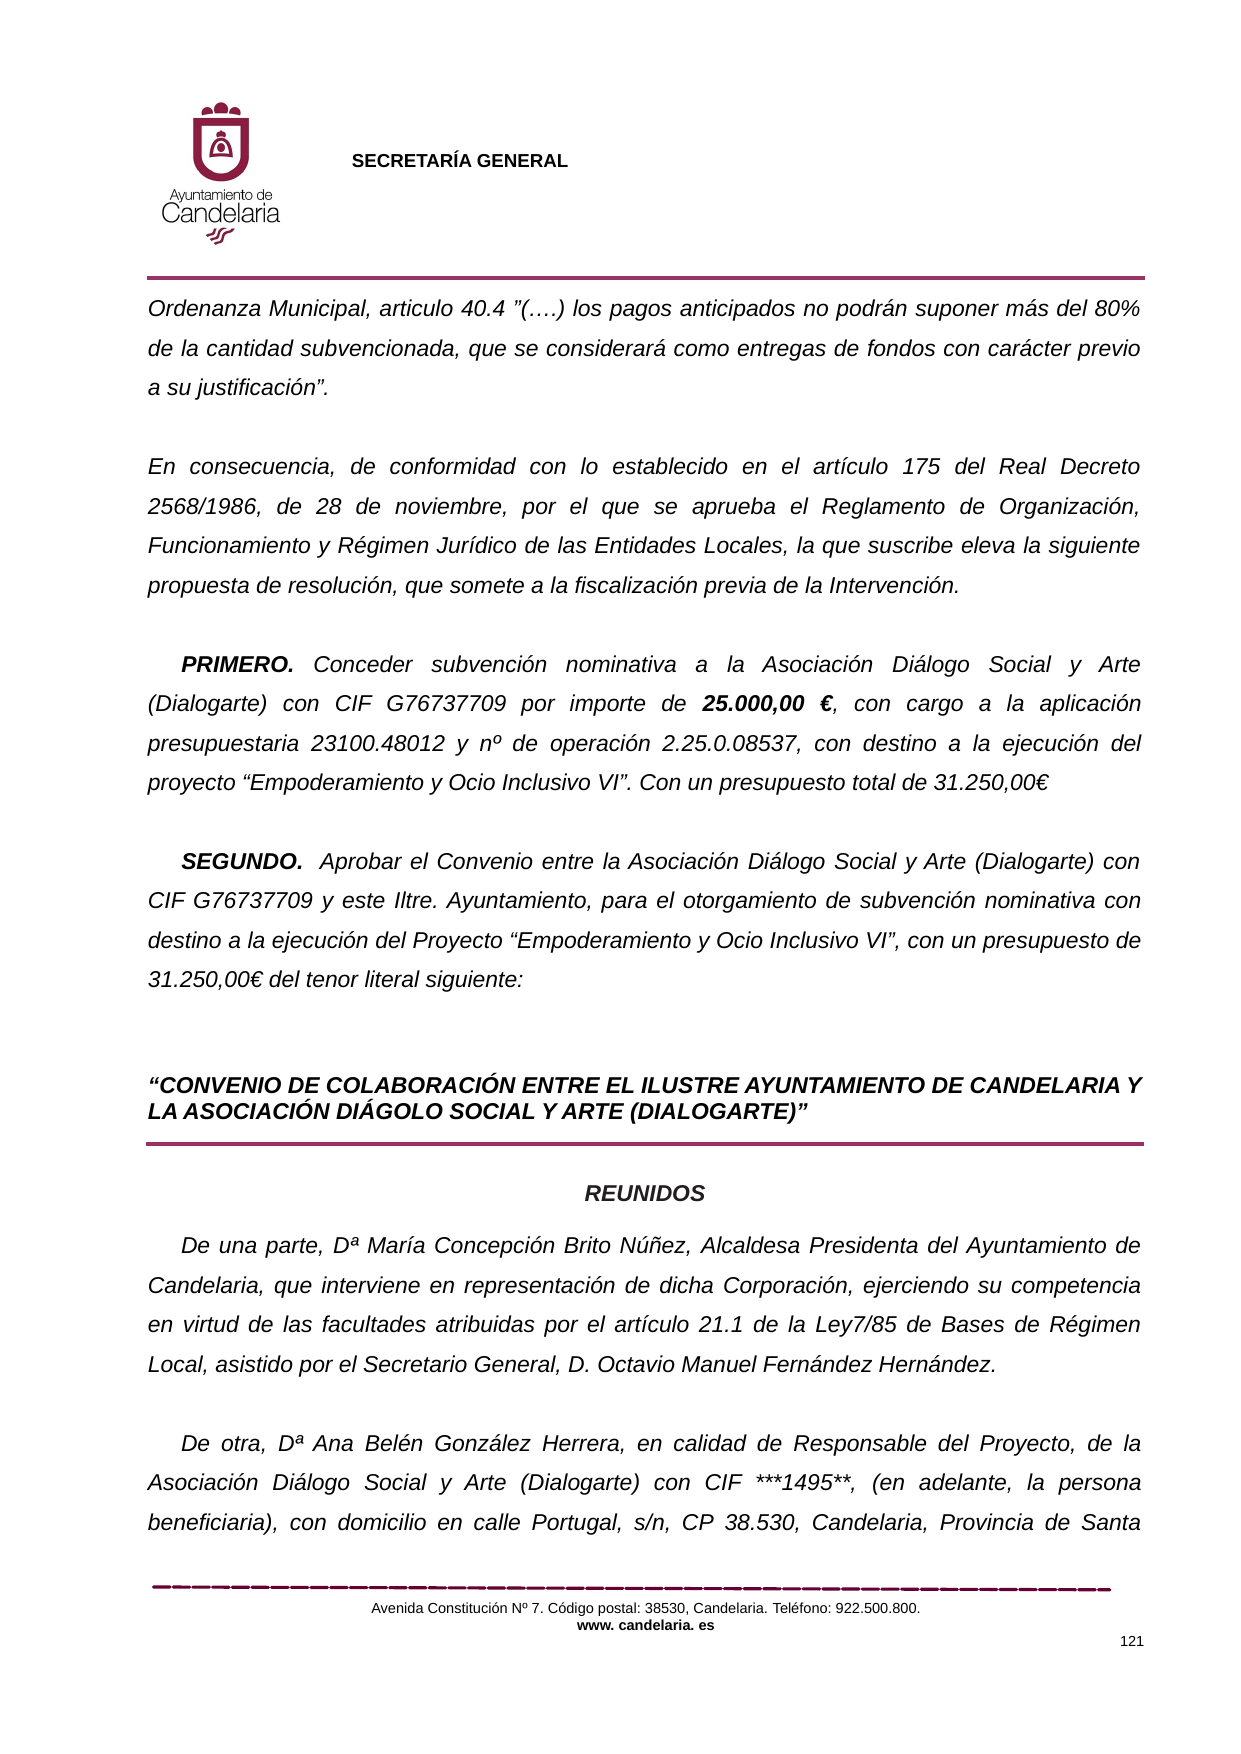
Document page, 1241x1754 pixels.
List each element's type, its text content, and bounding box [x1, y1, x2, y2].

text En consecuencia, de conformidad con lo establecido en el artículo 175 del Real Decreto 2568/1986, de 28 de noviembre, por el que se aprueba el Reglamento de Organización, Funcionamiento y Régimen Jurídico de las Entidades Locales, la que suscribe eleva la siguiente propuesta de resolución, que somete a la fiscalización previa de la Intervención. [148, 453, 1144, 598]
text PRIMERO. Conceder subvención nominativa a la Asociación Diálogo Social y Arte (Dialogarte) con CIF G76737709 por importe de 25.000,00 €, con cargo a la aplicación presupuestaria 23100.48012 y nº de operación 2.25.0.08537, con destino a la ejecución del proyecto “Empoderamiento y Ocio Inclusivo VI”. Con un presupuesto total de 31.250,00€ [148, 651, 1144, 795]
text De una parte, Dª María Concepción Brito Núñez, Alcaldesa Presidenta del Ayuntamiento de Candelaria, que interviene en representación de dicha Corporación, ejerciendo su competencia en virtud de las facultades atribuidas por el artículo 21.1 de la Ley7/85 de Bases de Régimen Local, asistido por el Secretario General, D. Octavio Manuel Fernández Hernández. [148, 1232, 1144, 1377]
text De otra, Dª Ana Belén González Herrera, en calidad de Responsable del Proyecto, de la Asociación Diálogo Social y Arte (Dialogarte) con CIF ***1495**, (en adelante, la persona beneficiaria), con domicilio en calle Portugal, s/n, CP 38.530, Candelaria, Provincia de Santa [148, 1430, 1144, 1535]
text REUNIDOS [148, 1179, 1144, 1206]
text SEGUNDO. Aprobar el Convenio entre la Asociación Diálogo Social y Arte (Dialogarte) con CIF G76737709 y este Iltre. Ayuntamiento, para el otorgamiento de subvención nominativa con destino a la ejecución del Proyecto “Empoderamiento y Ocio Inclusivo VI”, con un presupuesto de 31.250,00€ del tenor literal siguiente: [148, 848, 1144, 993]
text “CONVENIO DE COLABORACIÓN ENTRE EL ILUSTRE AYUNTAMIENTO DE CANDELARIA Y LA ASOCIACIÓN DIÁGOLO SOCIAL Y ARTE (DIALOGARTE)” [148, 1072, 1144, 1124]
text Ordenanza Municipal, articulo 40.4 ”(….) los pagos anticipados no podrán suponer más del 80% de la cantidad subvencionada, que se considerará como entregas de fondos con carácter previo a su justificación”. [148, 295, 1144, 401]
